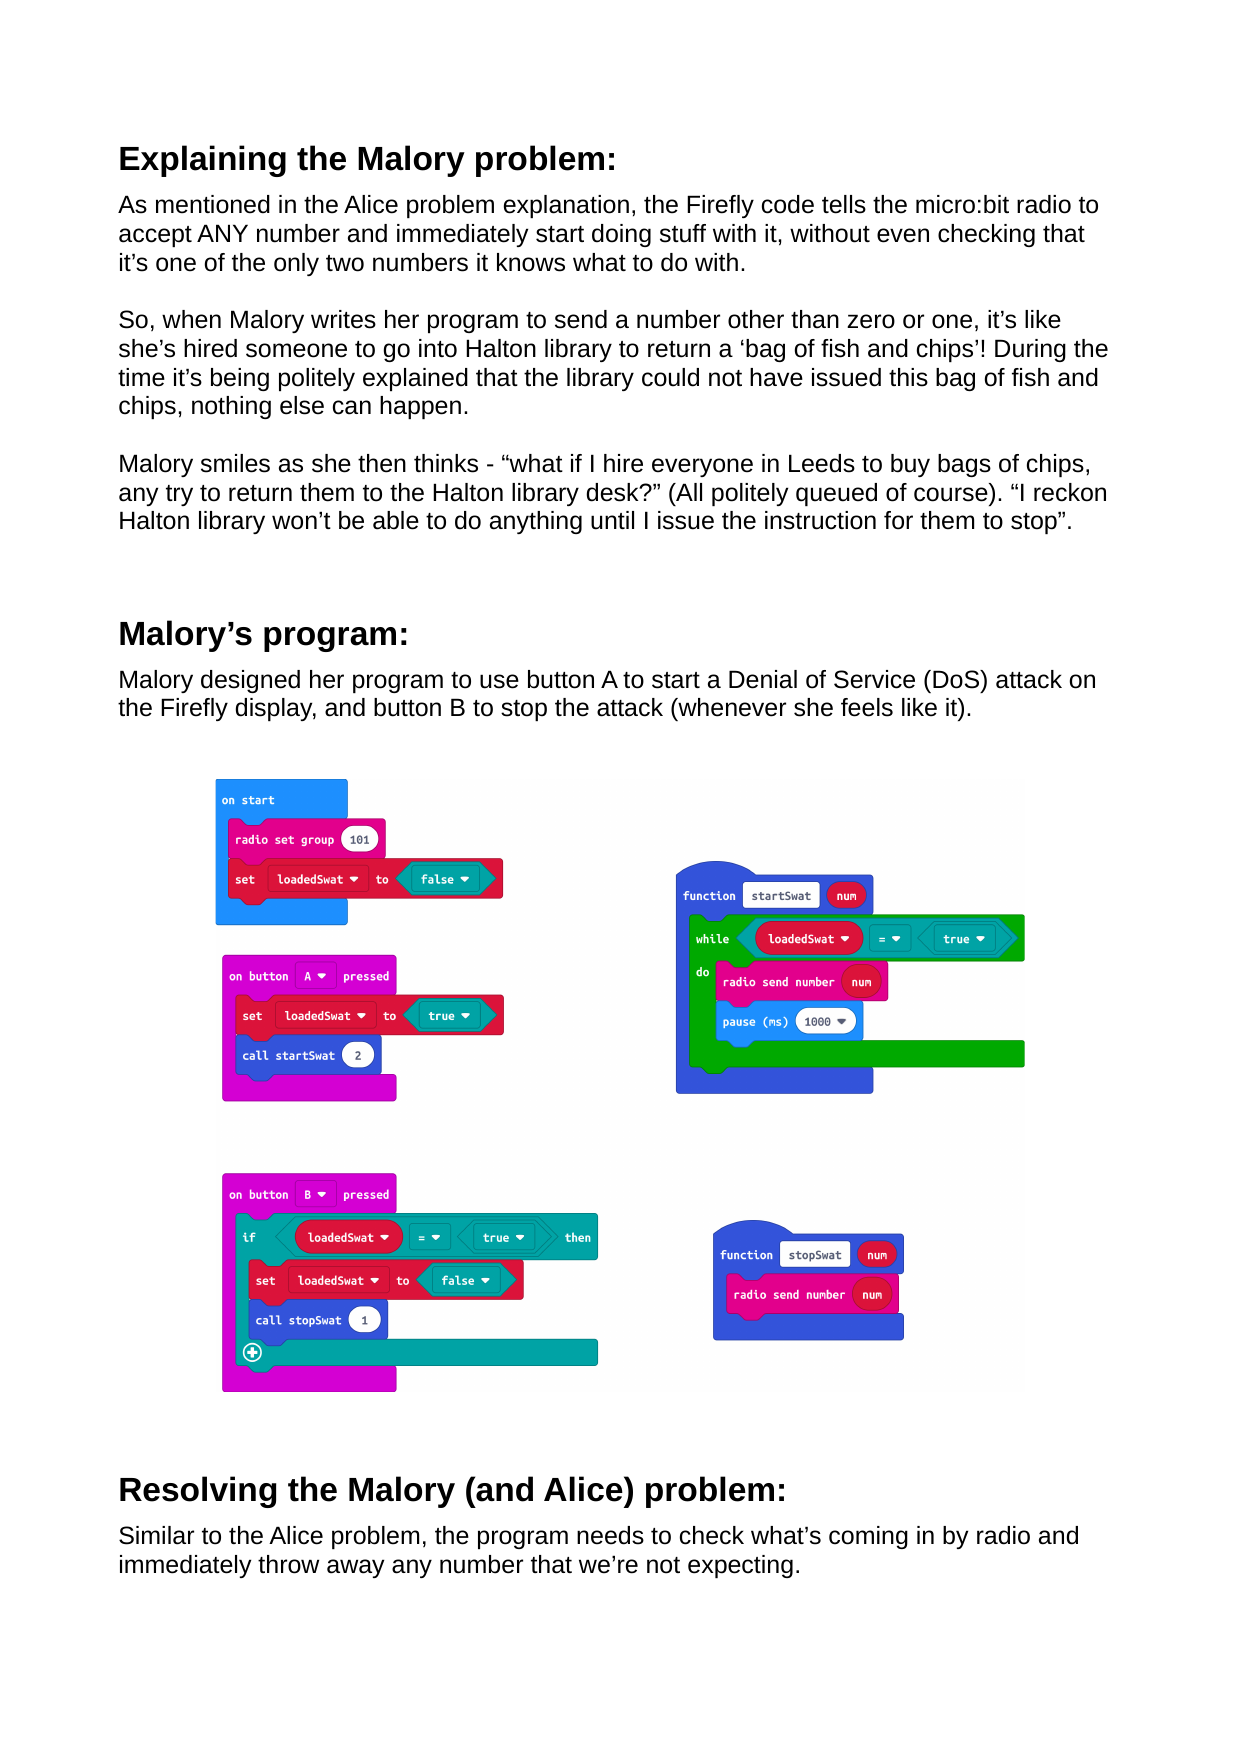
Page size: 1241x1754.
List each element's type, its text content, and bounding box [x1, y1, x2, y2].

text Malory designed her program to use button A to start a Denial of Service (DoS) attack on the Firefly display, and button B to stop the attack (whenever she feels like it). [118, 664, 1122, 722]
subtitle Explaining the Malory problem: [118, 139, 1122, 178]
text As mentioned in the Alice problem explanation, the Firefly code tells the micro:bit radio to accept ANY number and immediately start doing stuff with it, without even checking that it’s one of the only two numbers it knows what to do with. [118, 190, 1122, 276]
subtitle Resolving the Malory (and Alice) problem: [118, 1470, 1122, 1508]
text So, when Malory writes her program to send a number other than zero or one, it’s like she’s hired someone to go into Halton library to return a ‘bag of fish and chips’! During the time it’s being politely explained that the library could not have issued this bag of fish and chips, nothing else can happen. [118, 305, 1122, 420]
text Similar to the Alice problem, the program needs to check what’s coming in by radio and immediately throw away any number that we’re not expecting. [118, 1521, 1122, 1578]
text Malory smiles as she then thinks - “what if I hire everyone in Leeds to buy bags of chips, any try to return them to the Halton library desk?” (All politely queued of course). “I reckon Halton library won’t be able to do anything until I issue the instruction for them to stop”. [118, 449, 1122, 535]
subtitle Malory’s program: [118, 613, 1122, 652]
picture [215, 779, 1025, 1392]
